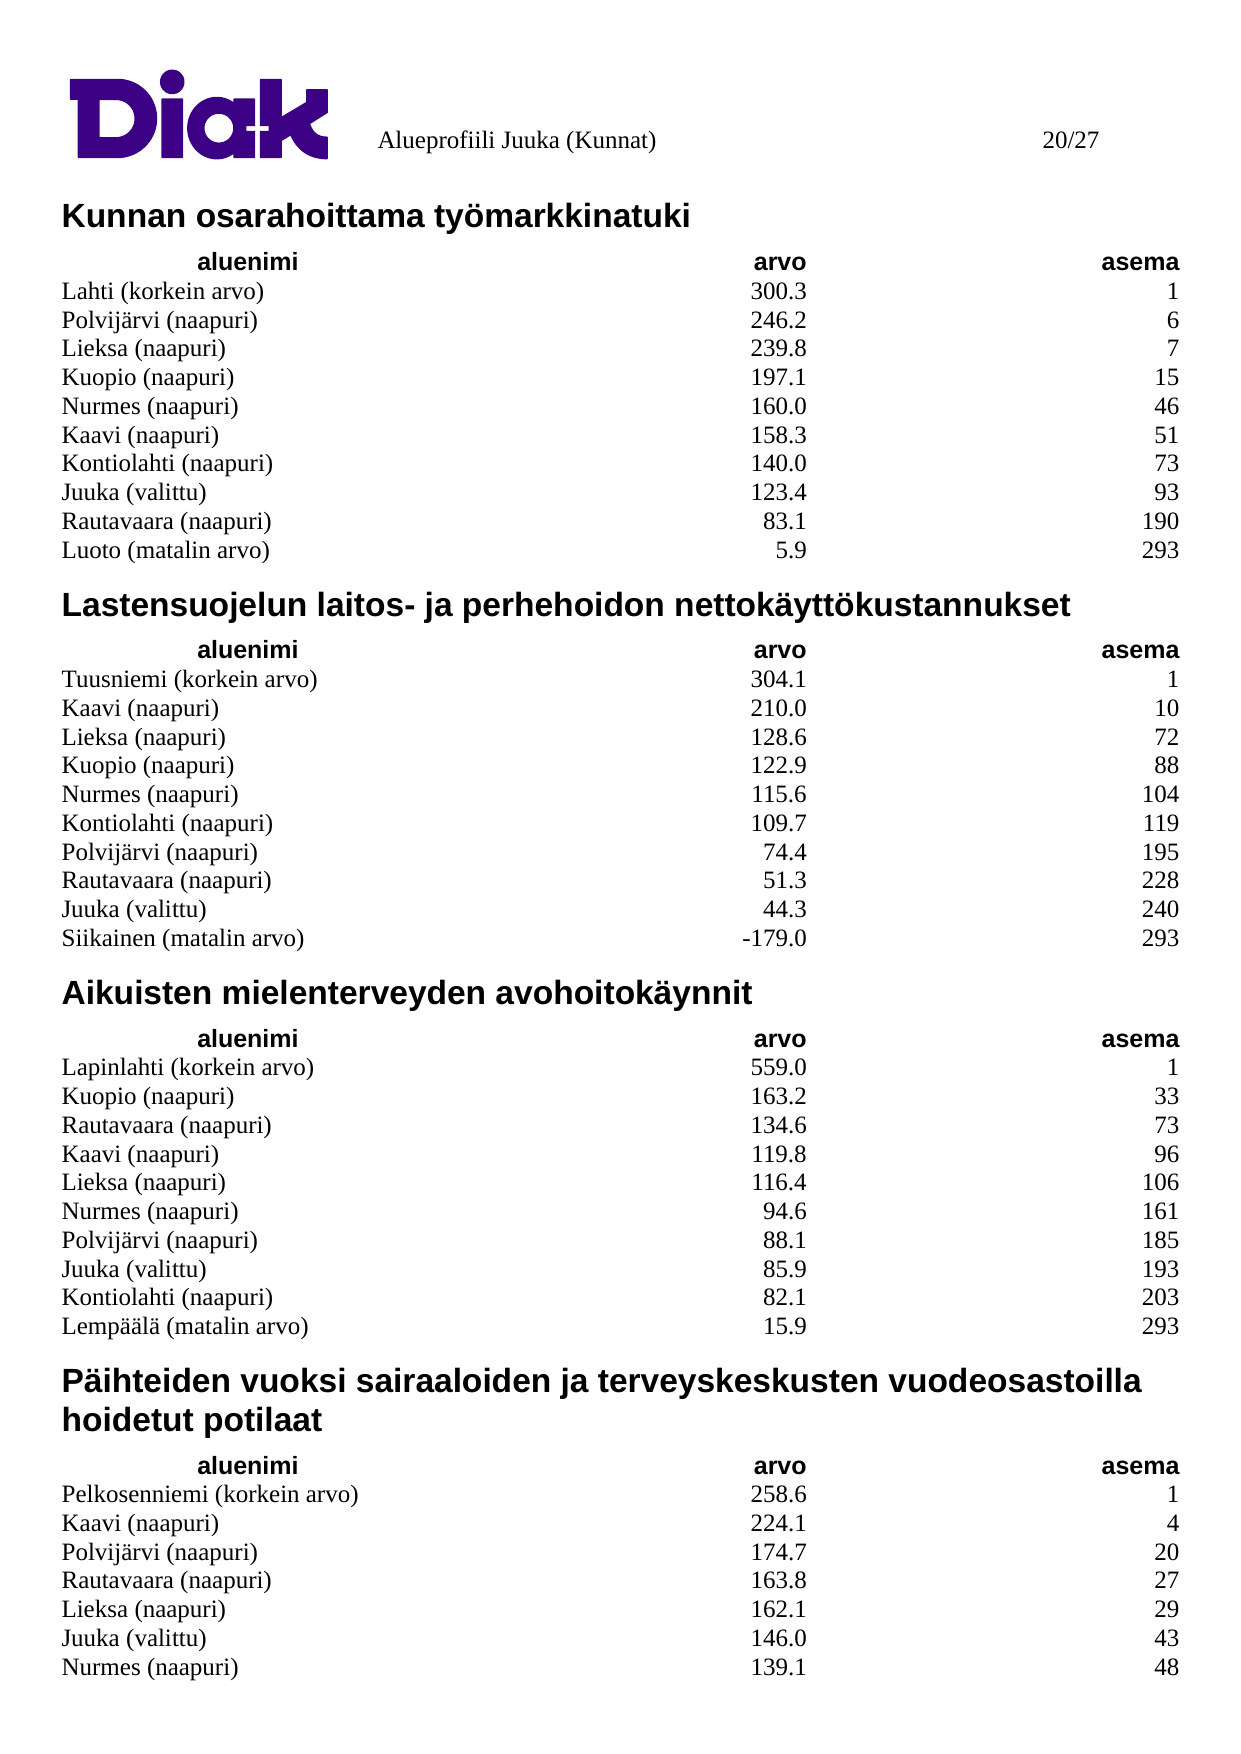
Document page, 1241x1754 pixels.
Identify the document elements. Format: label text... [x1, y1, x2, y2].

table_cell 10 [806, 693, 1179, 722]
table_cell 193 [806, 1254, 1179, 1282]
table_cell 163.8 [434, 1566, 806, 1594]
table_cell 20 [806, 1537, 1179, 1566]
table_cell 161 [806, 1196, 1179, 1225]
table_cell 122.9 [434, 751, 806, 779]
table_cell 128.6 [434, 722, 806, 751]
table_cell Polvijärvi (naapuri) [61, 1537, 434, 1566]
table_cell 1 [806, 1479, 1179, 1508]
table_cell 109.7 [434, 808, 806, 837]
table_cell Rautavaara (naapuri) [61, 506, 434, 535]
table_cell 203 [806, 1283, 1179, 1311]
table_cell 4 [806, 1508, 1179, 1537]
table_cell Lempäälä (matalin arvo) [61, 1311, 434, 1340]
table_cell Lieksa (naapuri) [61, 1594, 434, 1623]
table_cell Kuopio (naapuri) [61, 751, 434, 779]
table_cell 44.3 [434, 894, 806, 923]
table_cell 48 [806, 1652, 1179, 1681]
table_cell Nurmes (naapuri) [61, 779, 434, 808]
table_cell 73 [806, 449, 1179, 477]
table_cell 85.9 [434, 1254, 806, 1282]
table_cell 246.2 [434, 305, 806, 333]
table_cell 1 [806, 1053, 1179, 1081]
table_cell 195 [806, 837, 1179, 866]
table_cell 146.0 [434, 1623, 806, 1652]
table_cell Lieksa (naapuri) [61, 1168, 434, 1196]
table_cell Polvijärvi (naapuri) [61, 1225, 434, 1254]
table_cell 119.8 [434, 1139, 806, 1167]
table_cell 163.2 [434, 1081, 806, 1110]
table_cell 43 [806, 1623, 1179, 1652]
table_cell 15 [806, 362, 1179, 391]
table_header asema [806, 1451, 1179, 1479]
table_header aluenimi [61, 1024, 434, 1052]
table_cell 88.1 [434, 1225, 806, 1254]
subtitle Päihteiden vuoksi sairaaloiden ja terveyskeskusten vuodeosastoilla hoidetut potilaat [61, 1361, 1179, 1438]
table_cell 6 [806, 305, 1179, 333]
table_cell 93 [806, 477, 1179, 506]
table_cell 46 [806, 391, 1179, 420]
table_header arvo [434, 247, 806, 276]
table_cell 88 [806, 751, 1179, 779]
table_cell 72 [806, 722, 1179, 751]
table_cell Juuka (valittu) [61, 477, 434, 506]
table_header arvo [434, 1024, 806, 1052]
table_cell Kontiolahti (naapuri) [61, 808, 434, 837]
table_cell Juuka (valittu) [61, 1254, 434, 1282]
table_cell 116.4 [434, 1168, 806, 1196]
table_cell 1 [806, 664, 1179, 693]
table_cell 210.0 [434, 693, 806, 722]
subtitle Kunnan osarahoittama työmarkkinatuki [61, 196, 1179, 235]
table_cell 139.1 [434, 1652, 806, 1681]
table_cell Rautavaara (naapuri) [61, 866, 434, 894]
table_cell 33 [806, 1081, 1179, 1110]
table_cell 140.0 [434, 449, 806, 477]
table_cell Juuka (valittu) [61, 1623, 434, 1652]
table_header aluenimi [61, 247, 434, 276]
table_header aluenimi [61, 1451, 434, 1479]
table_cell Polvijärvi (naapuri) [61, 837, 434, 866]
table_header asema [806, 247, 1179, 276]
table_cell Kontiolahti (naapuri) [61, 1283, 434, 1311]
table_cell -179.0 [434, 923, 806, 952]
table_cell Kontiolahti (naapuri) [61, 449, 434, 477]
table_cell 293 [806, 1311, 1179, 1340]
table_cell Pelkosenniemi (korkein arvo) [61, 1479, 434, 1508]
table_cell 96 [806, 1139, 1179, 1167]
table_cell 197.1 [434, 362, 806, 391]
table_cell 82.1 [434, 1283, 806, 1311]
table_header asema [806, 1024, 1179, 1052]
table_cell 5.9 [434, 535, 806, 563]
subtitle Aikuisten mielenterveyden avohoitokäynnit [61, 973, 1179, 1011]
table_cell 29 [806, 1594, 1179, 1623]
table_cell Kuopio (naapuri) [61, 362, 434, 391]
table_cell Lieksa (naapuri) [61, 334, 434, 362]
table_cell Rautavaara (naapuri) [61, 1110, 434, 1139]
table_cell 115.6 [434, 779, 806, 808]
table_cell Kaavi (naapuri) [61, 1508, 434, 1537]
table_cell 293 [806, 535, 1179, 563]
table_cell Rautavaara (naapuri) [61, 1566, 434, 1594]
table_cell 74.4 [434, 837, 806, 866]
table_cell Lapinlahti (korkein arvo) [61, 1053, 434, 1081]
table_cell 83.1 [434, 506, 806, 535]
table_header arvo [434, 1451, 806, 1479]
table_cell Kaavi (naapuri) [61, 693, 434, 722]
table_cell Siikainen (matalin arvo) [61, 923, 434, 952]
table_cell 51.3 [434, 866, 806, 894]
table_cell Nurmes (naapuri) [61, 391, 434, 420]
table_cell 228 [806, 866, 1179, 894]
table_cell 15.9 [434, 1311, 806, 1340]
table_cell Nurmes (naapuri) [61, 1652, 434, 1681]
table_header aluenimi [61, 636, 434, 664]
table_cell Lieksa (naapuri) [61, 722, 434, 751]
table_cell 240 [806, 894, 1179, 923]
table_cell 224.1 [434, 1508, 806, 1537]
table_cell 162.1 [434, 1594, 806, 1623]
table_cell 94.6 [434, 1196, 806, 1225]
table_cell 239.8 [434, 334, 806, 362]
table_cell 119 [806, 808, 1179, 837]
table_cell 304.1 [434, 664, 806, 693]
subtitle Lastensuojelun laitos- ja perhehoidon nettokäyttökustannukset [61, 584, 1179, 623]
table_cell 123.4 [434, 477, 806, 506]
table_cell 174.7 [434, 1537, 806, 1566]
table_cell 258.6 [434, 1479, 806, 1508]
table_cell Tuusniemi (korkein arvo) [61, 664, 434, 693]
table_header arvo [434, 636, 806, 664]
table_cell 51 [806, 420, 1179, 448]
table_cell Lahti (korkein arvo) [61, 276, 434, 305]
table_cell 73 [806, 1110, 1179, 1139]
table_cell 27 [806, 1566, 1179, 1594]
table_cell Juuka (valittu) [61, 894, 434, 923]
table_cell Luoto (matalin arvo) [61, 535, 434, 563]
table_cell 104 [806, 779, 1179, 808]
table_cell 185 [806, 1225, 1179, 1254]
table_cell Nurmes (naapuri) [61, 1196, 434, 1225]
table_cell Kaavi (naapuri) [61, 1139, 434, 1167]
table_cell 300.3 [434, 276, 806, 305]
table_cell 134.6 [434, 1110, 806, 1139]
table_cell 293 [806, 923, 1179, 952]
table_cell Polvijärvi (naapuri) [61, 305, 434, 333]
table_cell 190 [806, 506, 1179, 535]
table_cell 1 [806, 276, 1179, 305]
table_cell Kaavi (naapuri) [61, 420, 434, 448]
table_cell 160.0 [434, 391, 806, 420]
table_cell 106 [806, 1168, 1179, 1196]
table_cell Kuopio (naapuri) [61, 1081, 434, 1110]
table_cell 158.3 [434, 420, 806, 448]
table_cell 7 [806, 334, 1179, 362]
table_header asema [806, 636, 1179, 664]
table_cell 559.0 [434, 1053, 806, 1081]
